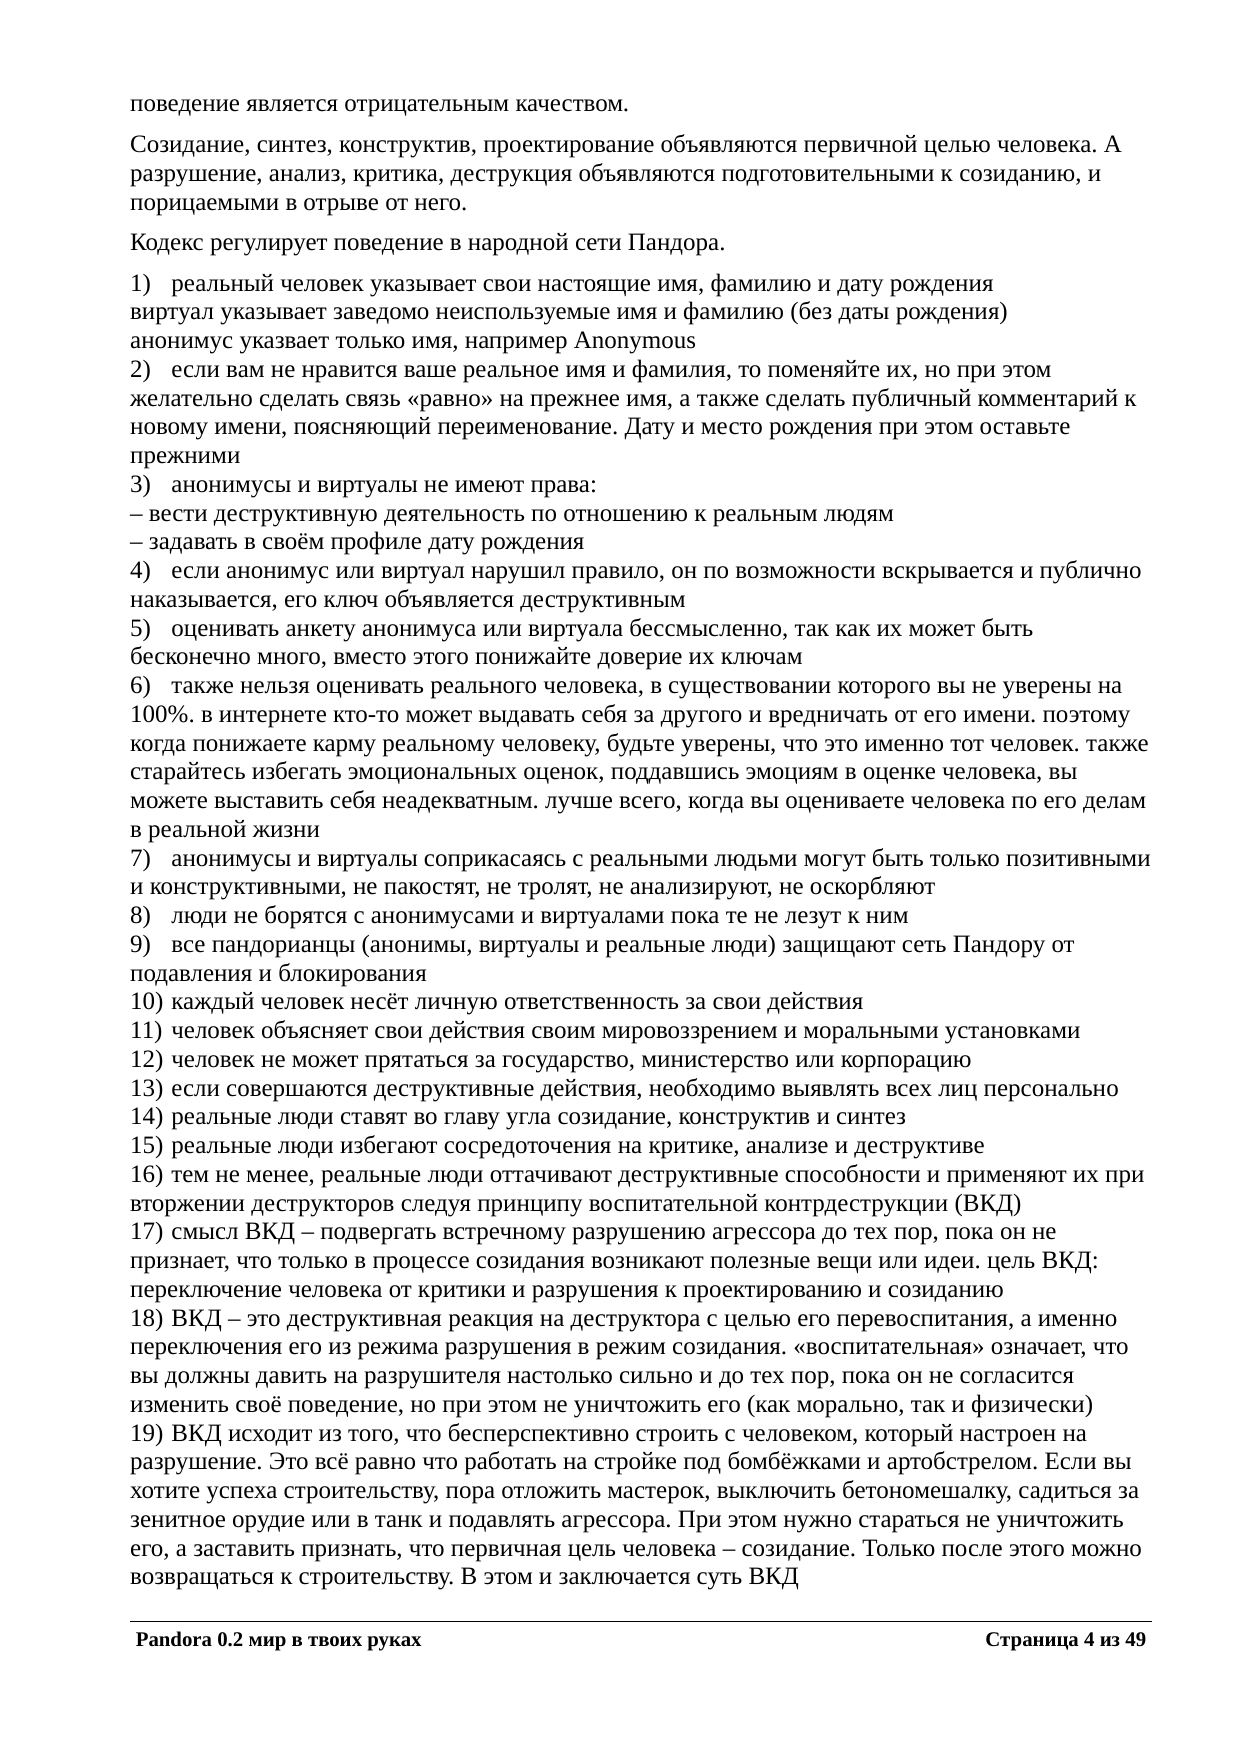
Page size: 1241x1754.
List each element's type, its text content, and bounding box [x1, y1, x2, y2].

list анонимусы и виртуалы не имеют права: [130, 469, 1152, 498]
list человек объясняет свои действия своим мировоззрением и моральными установками [130, 1015, 1152, 1044]
list люди не борятся с анонимусами и виртуалами пока те не лезут к ним [130, 900, 1152, 929]
list ВКД исходит из того, что бесперспективно строить с человеком, который настроен на разрушение. Это всё равно что работать на стройке под бомбёжками и артобстрелом. Если вы хотите успеха строительству, пора отложить мастерок, выключить бетономешалку, садиться за зенитное орудие или в танк и подавлять агрессора. При этом нужно стараться не уничтожить его, а заставить признать, что первичная цель человека – созидание. Только после этого можно возвращаться к строительству. В этом и заключается суть ВКД [130, 1418, 1152, 1590]
list – задавать в своём профиле дату рождения [130, 526, 1152, 555]
list если совершаются деструктивные действия, необходимо выявлять всех лиц персонально [130, 1073, 1152, 1101]
list анонимусы и виртуалы соприкасаясь с реальными людьми могут быть только позитивными и конструктивными, не пакостят, не тролят, не анализируют, не оскорбляют [130, 843, 1152, 900]
list ВКД – это деструктивная реакция на деструктора с целью его перевоспитания, а именно переключения его из режима разрушения в режим созидания. «воспитательная» означает, что вы должны давить на разрушителя настолько сильно и до тех пор, пока он не согласится изменить своё поведение, но при этом не уничтожить его (как морально, так и физически) [130, 1303, 1152, 1418]
list если анонимус или виртуал нарушил правило, он по возможности вскрывается и публично наказывается, его ключ объявляется деструктивным [130, 555, 1152, 613]
list все пандорианцы (анонимы, виртуалы и реальные люди) защищают сеть Пандору от подавления и блокирования [130, 929, 1152, 986]
text Кодекс регулирует поведение в народной сети Пандора. [130, 227, 1152, 256]
list смысл ВКД – подвергать встречному разрушению агрессора до тех пор, пока он не признает, что только в процессе созидания возникают полезные вещи или идеи. цель ВКД: переключение человека от критики и разрушения к проектированию и созиданию [130, 1216, 1152, 1303]
list реальный человек указывает свои настоящие имя, фамилию и дату рождения [130, 268, 1152, 296]
list если вам не нравится ваше реальное имя и фамилия, то поменяйте их, но при этом желательно сделать связь «равно» на прежнее имя, а также сделать публичный комментарий к новому имени, поясняющий переименование. Дату и место рождения при этом оставьте прежними [130, 354, 1152, 469]
list – вести деструктивную деятельность по отношению к реальным людям [130, 498, 1152, 526]
list реальные люди избегают сосредоточения на критике, анализе и деструктиве [130, 1130, 1152, 1159]
list человек не может прятаться за государство, министерство или корпорацию [130, 1044, 1152, 1073]
text поведение является отрицательным качеством. [130, 88, 1152, 117]
text Созидание, синтез, конструктив, проектирование объявляются первичной целью человека. А разрушение, анализ, критика, деструкция объявляются подготовительными к созиданию, и порицаемыми в отрыве от него. [130, 129, 1152, 215]
list тем не менее, реальные люди оттачивают деструктивные способности и применяют их при вторжении деструкторов следуя принципу воспитательной контрдеструкции (ВКД) [130, 1159, 1152, 1216]
list реальные люди ставят во главу угла созидание, конструктив и синтез [130, 1101, 1152, 1130]
list также нельзя оценивать реального человека, в существовании которого вы не уверены на 100%. в интернете кто-то может выдавать себя за другого и вредничать от его имени. поэтому когда понижаете карму реальному человеку, будьте уверены, что это именно тот человек. также старайтесь избегать эмоциональных оценок, поддавшись эмоциям в оценке человека, вы можете выставить себя неадекватным. лучше всего, когда вы оцениваете человека по его делам в реальной жизни [130, 670, 1152, 843]
list каждый человек несёт личную ответственность за свои действия [130, 986, 1152, 1015]
list оценивать анкету анонимуса или виртуала бессмысленно, так как их может быть бесконечно много, вместо этого понижайте доверие их ключам [130, 613, 1152, 670]
text виртуал указывает заведомо неиспользуемые имя и фамилию (без даты рождения) [130, 296, 1152, 325]
text анонимус указвает только имя, например Anonymous [130, 325, 1152, 354]
